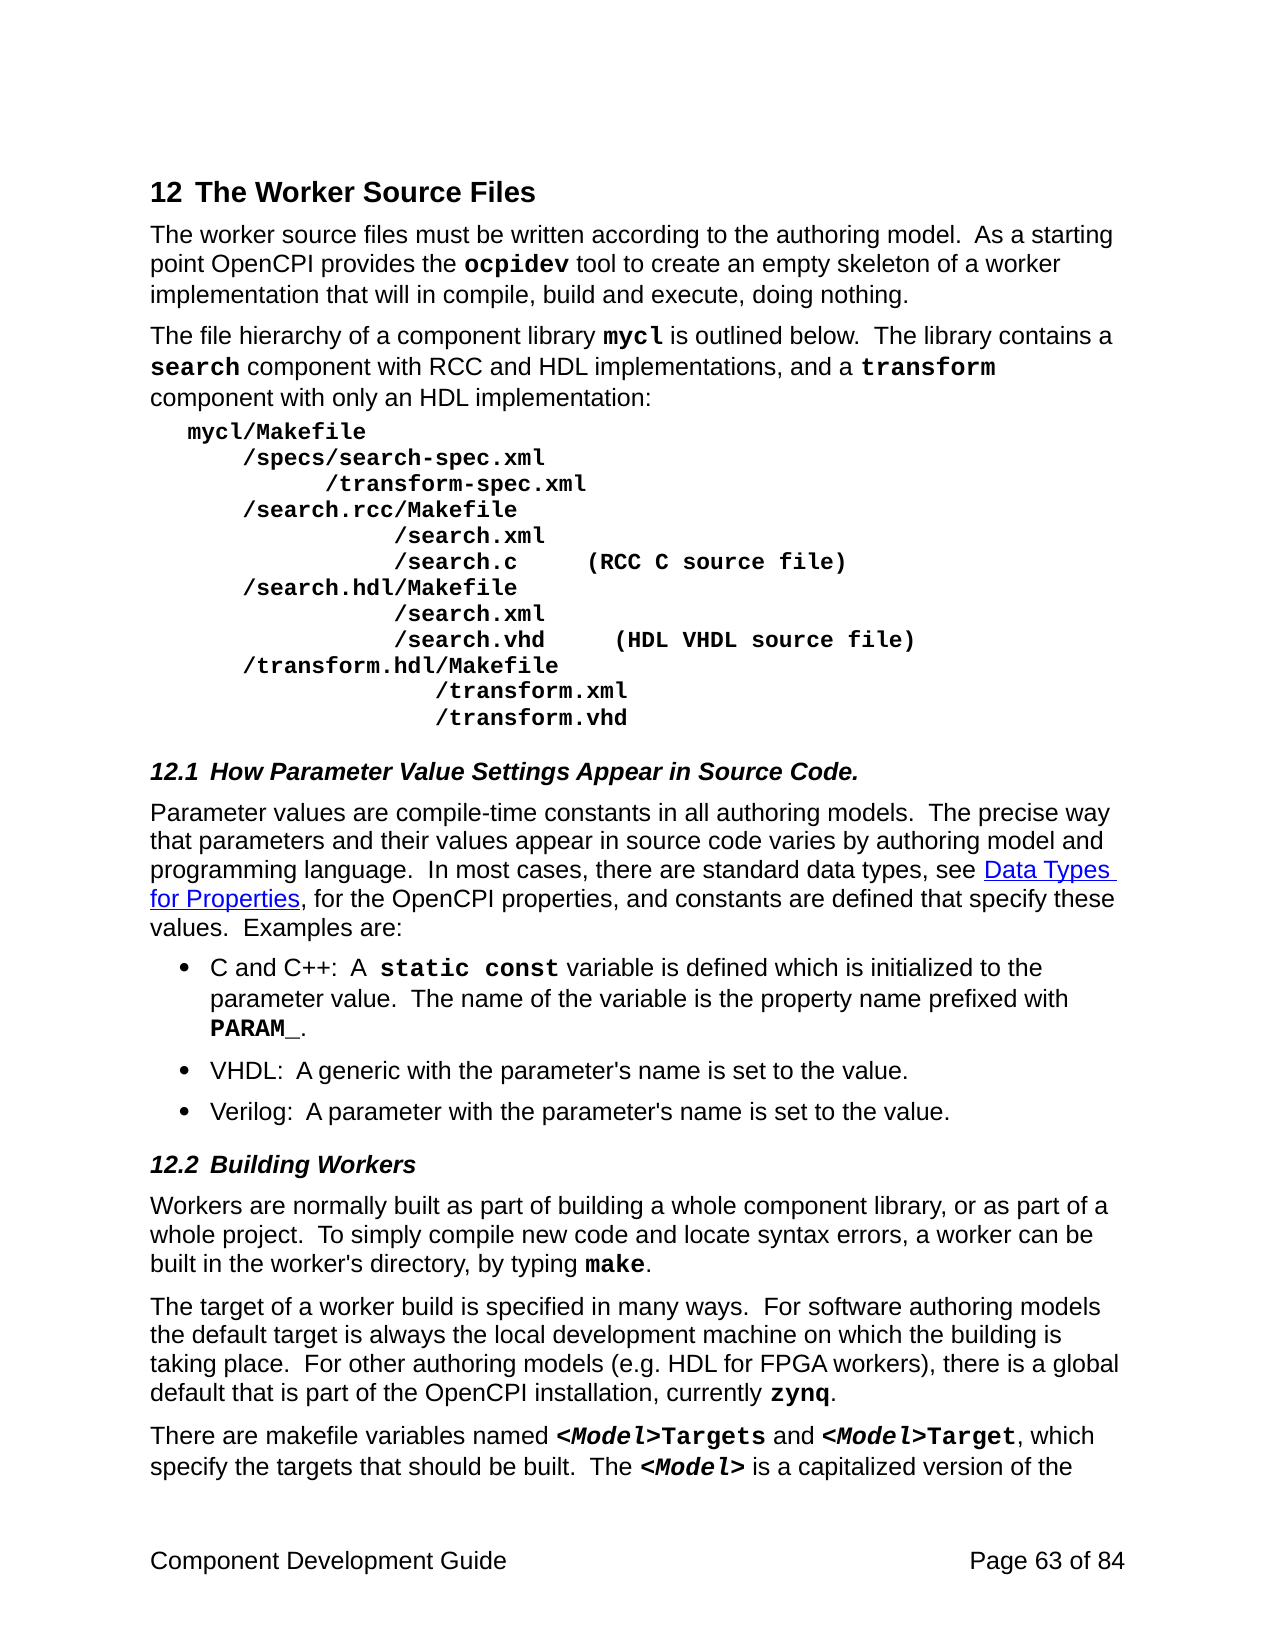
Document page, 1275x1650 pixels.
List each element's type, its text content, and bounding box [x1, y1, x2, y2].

subtitle Building Workers [150, 1151, 1125, 1179]
list C and C++: A static const variable is defined which is initialized to the parameter value. The name of the variable is the property name prefixed with PARAM_. [180, 953, 1125, 1044]
text The target of a worker build is specified in many ways. For software authoring models the default target is always the local development machine on which the building is taking place. For other authoring models (e.g. HDL for FPGA workers), there is a global default that is part of the OpenCPI installation, currently zynq. [150, 1292, 1125, 1409]
text There are makefile variables named <Model>Targets and <Model>Target, which specify the targets that should be built. The <Model> is a capitalized version of the [150, 1421, 1125, 1483]
subtitle The Worker Source Files [150, 175, 1125, 208]
text mycl/Makefile /specs/search-spec.xml /transform-spec.xml /search.rcc/Makefile /search.xml /search.c (RCC C source file) /search.hdl/Makefile /search.xml /search.vhd (HDL VHDL source file) /transform.hdl/Makefile /transform.xml /transform.vhd [187, 421, 1125, 732]
list Verilog: A parameter with the parameter's name is set to the value. [180, 1097, 1125, 1126]
text The worker source files must be written according to the authoring model. As a starting point OpenCPI provides the ocpidev tool to create an empty skeleton of a worker implementation that will in compile, build and execute, doing nothing. [150, 221, 1125, 309]
list VHDL: A generic with the parameter's name is set to the value. [180, 1056, 1125, 1085]
subtitle How Parameter Value Settings Appear in Source Code. [150, 757, 1125, 786]
text Parameter values are compile-time constants in all authoring models. The precise way that parameters and their values appear in source code varies by authoring model and programming language. In most cases, there are standard data types, see Data Types for Properties, for the OpenCPI properties, and constants are defined that specify these values. Examples are: [150, 797, 1125, 941]
text Workers are normally built as part of building a whole component library, or as part of a whole project. To simply compile new code and locate syntax errors, a worker can be built in the worker's directory, by typing make. [150, 1191, 1125, 1280]
text The file hierarchy of a component library mycl is outlined below. The library contains a search component with RCC and HDL implementations, and a transform component with only an HDL implementation: [150, 321, 1125, 412]
